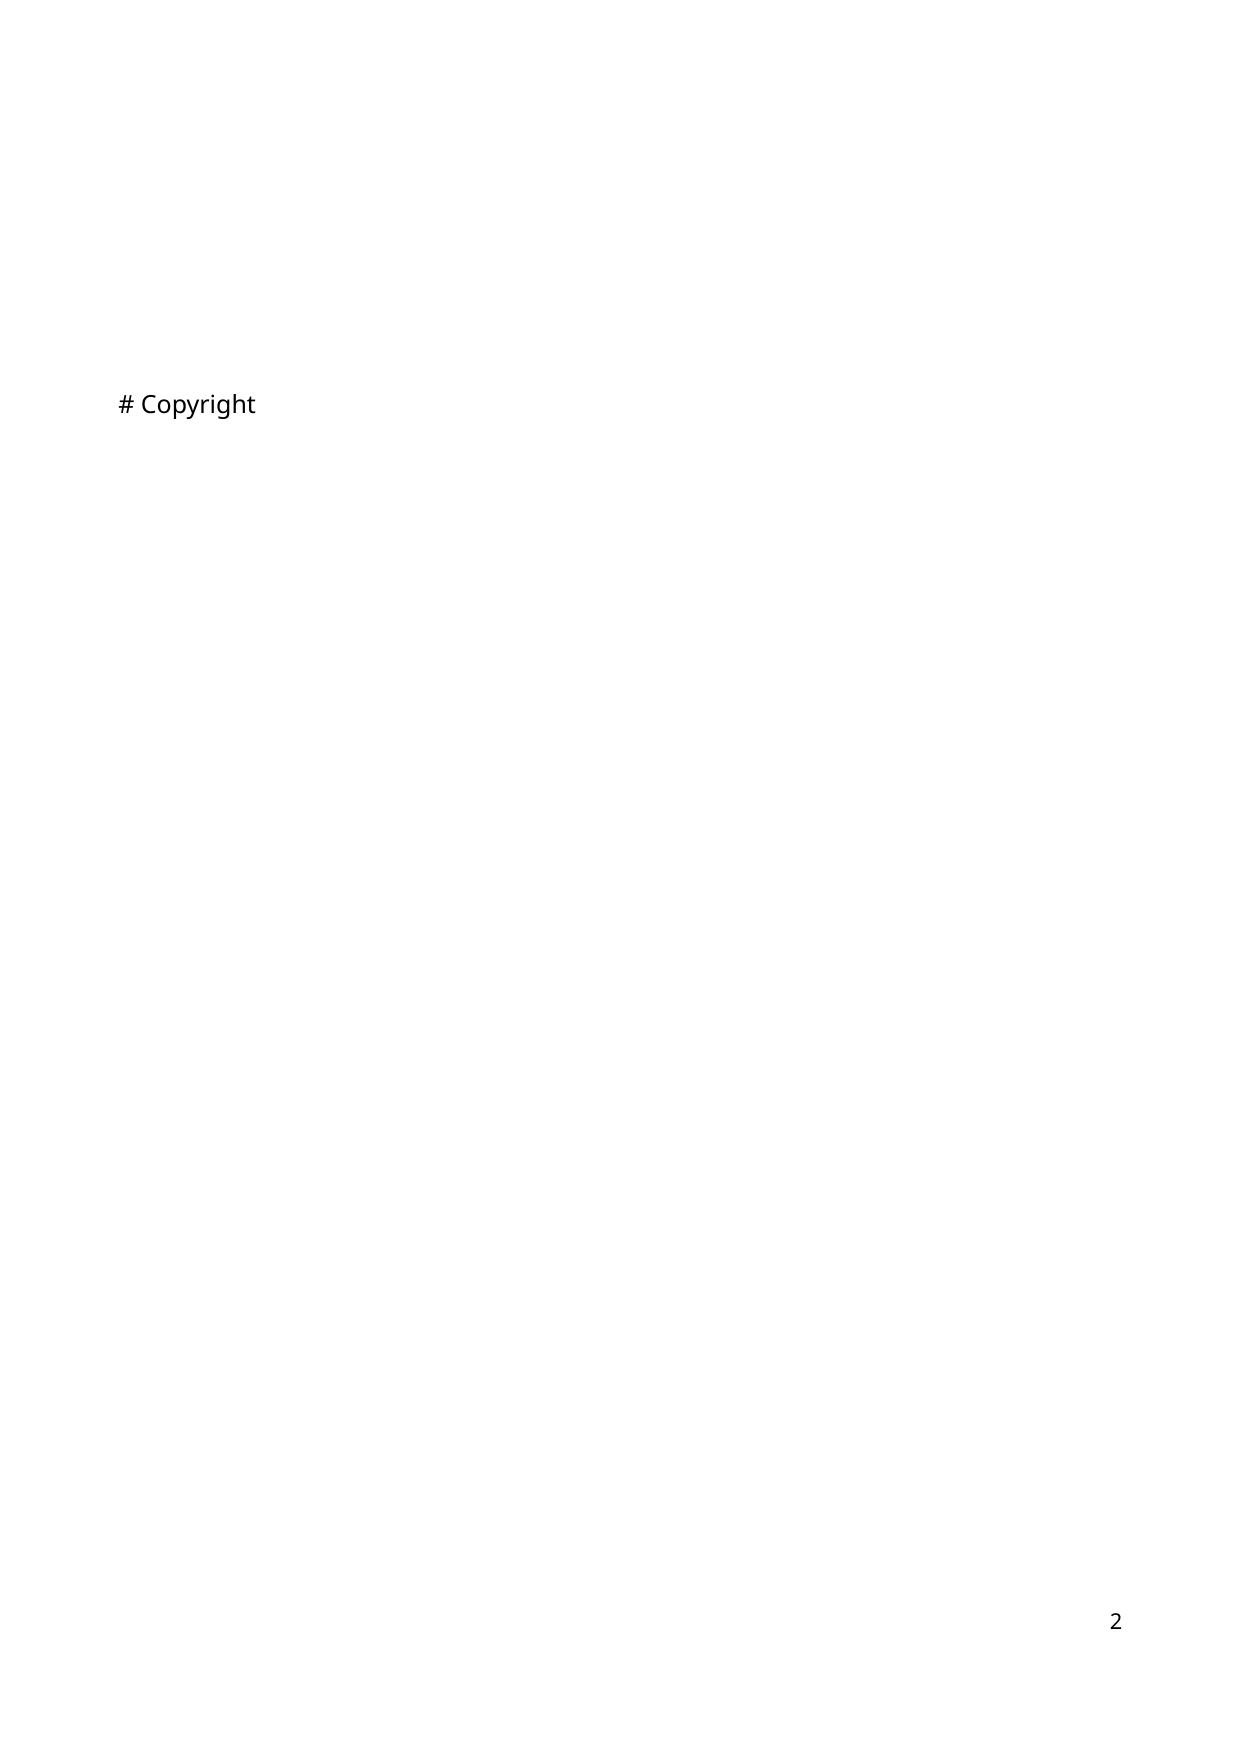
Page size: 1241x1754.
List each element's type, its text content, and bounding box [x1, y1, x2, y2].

text # Copyright [118, 387, 1122, 421]
